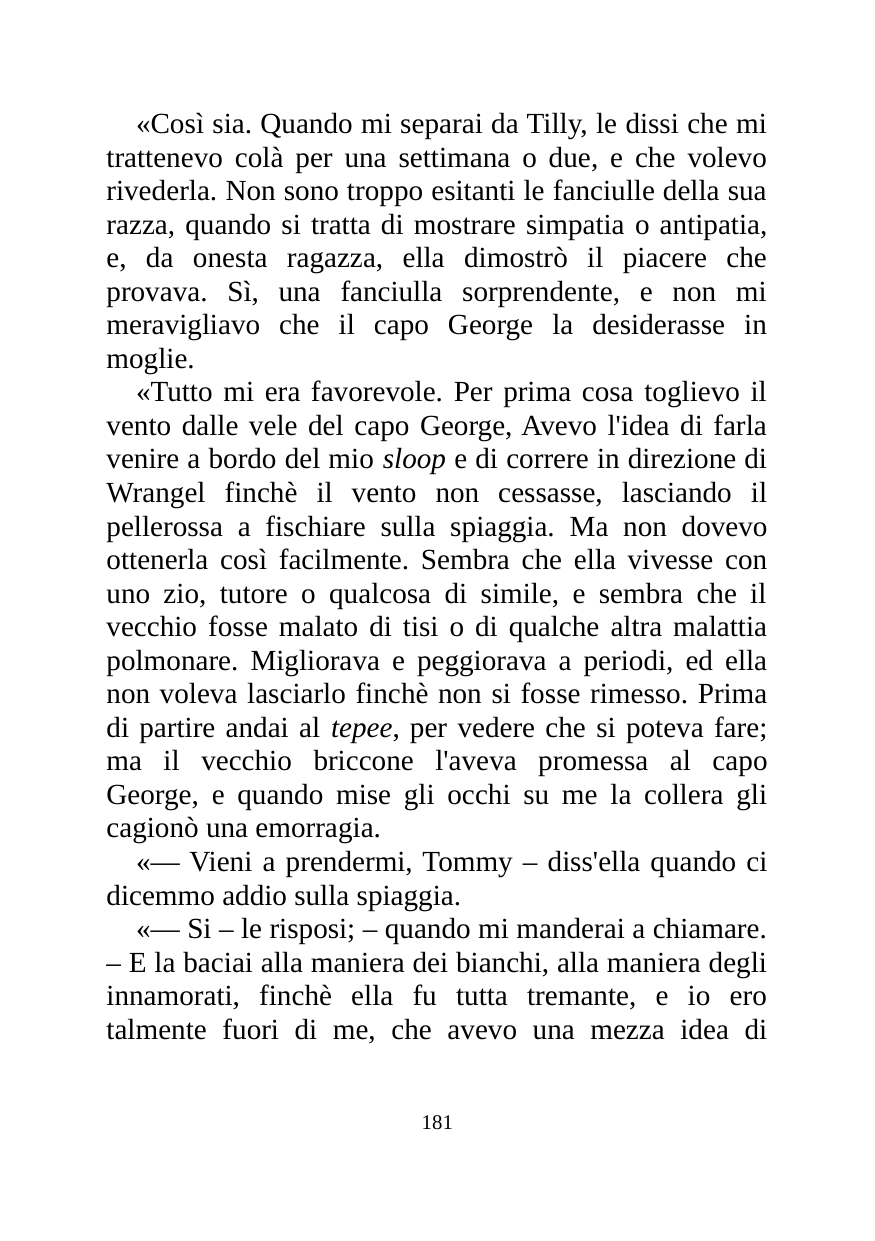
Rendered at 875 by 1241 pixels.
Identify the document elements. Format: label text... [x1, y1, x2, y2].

text «— Vieni a prendermi, Tommy – diss'ella quando ci dicemmo addio sulla spiaggia. [106, 844, 768, 911]
text «Tutto mi era favorevole. Per prima cosa toglievo il vento dalle vele del capo George, Avevo l'idea di farla venire a bordo del mio sloop e di correre in direzione di Wrangel finchè il vento non cessasse, lasciando il pellerossa a fischiare sulla spiaggia. Ma non dovevo ottenerla così facilmente. Sembra che ella vivesse con uno zio, tutore o qualcosa di simile, e sembra che il vecchio fosse malato di tisi o di qualche altra malattia polmonare. Migliorava e peggiorava a periodi, ed ella non voleva lasciarlo finchè non si fosse rimesso. Prima di partire andai al tepee, per vedere che si poteva fare; ma il vecchio briccone l'aveva promessa al capo George, e quando mise gli occhi su me la collera gli cagionò una emorragia. [106, 374, 768, 844]
text «— Si – le risposi; – quando mi manderai a chiamare. – E la baciai alla maniera dei bianchi, alla maniera degli innamorati, finchè ella fu tutta tremante, e io ero talmente fuori di me, che avevo una mezza idea di [106, 911, 768, 1045]
text «Così sia. Quando mi separai da Tilly, le dissi che mi trattenevo colà per una settimana o due, e che volevo rivederla. Non sono troppo esitanti le fanciulle della sua razza, quando si tratta di mostrare simpatia o antipatia, e, da onesta ragazza, ella dimostrò il piacere che provava. Sì, una fanciulla sorprendente, e non mi meravigliavo che il capo George la desiderasse in moglie. [106, 106, 768, 374]
